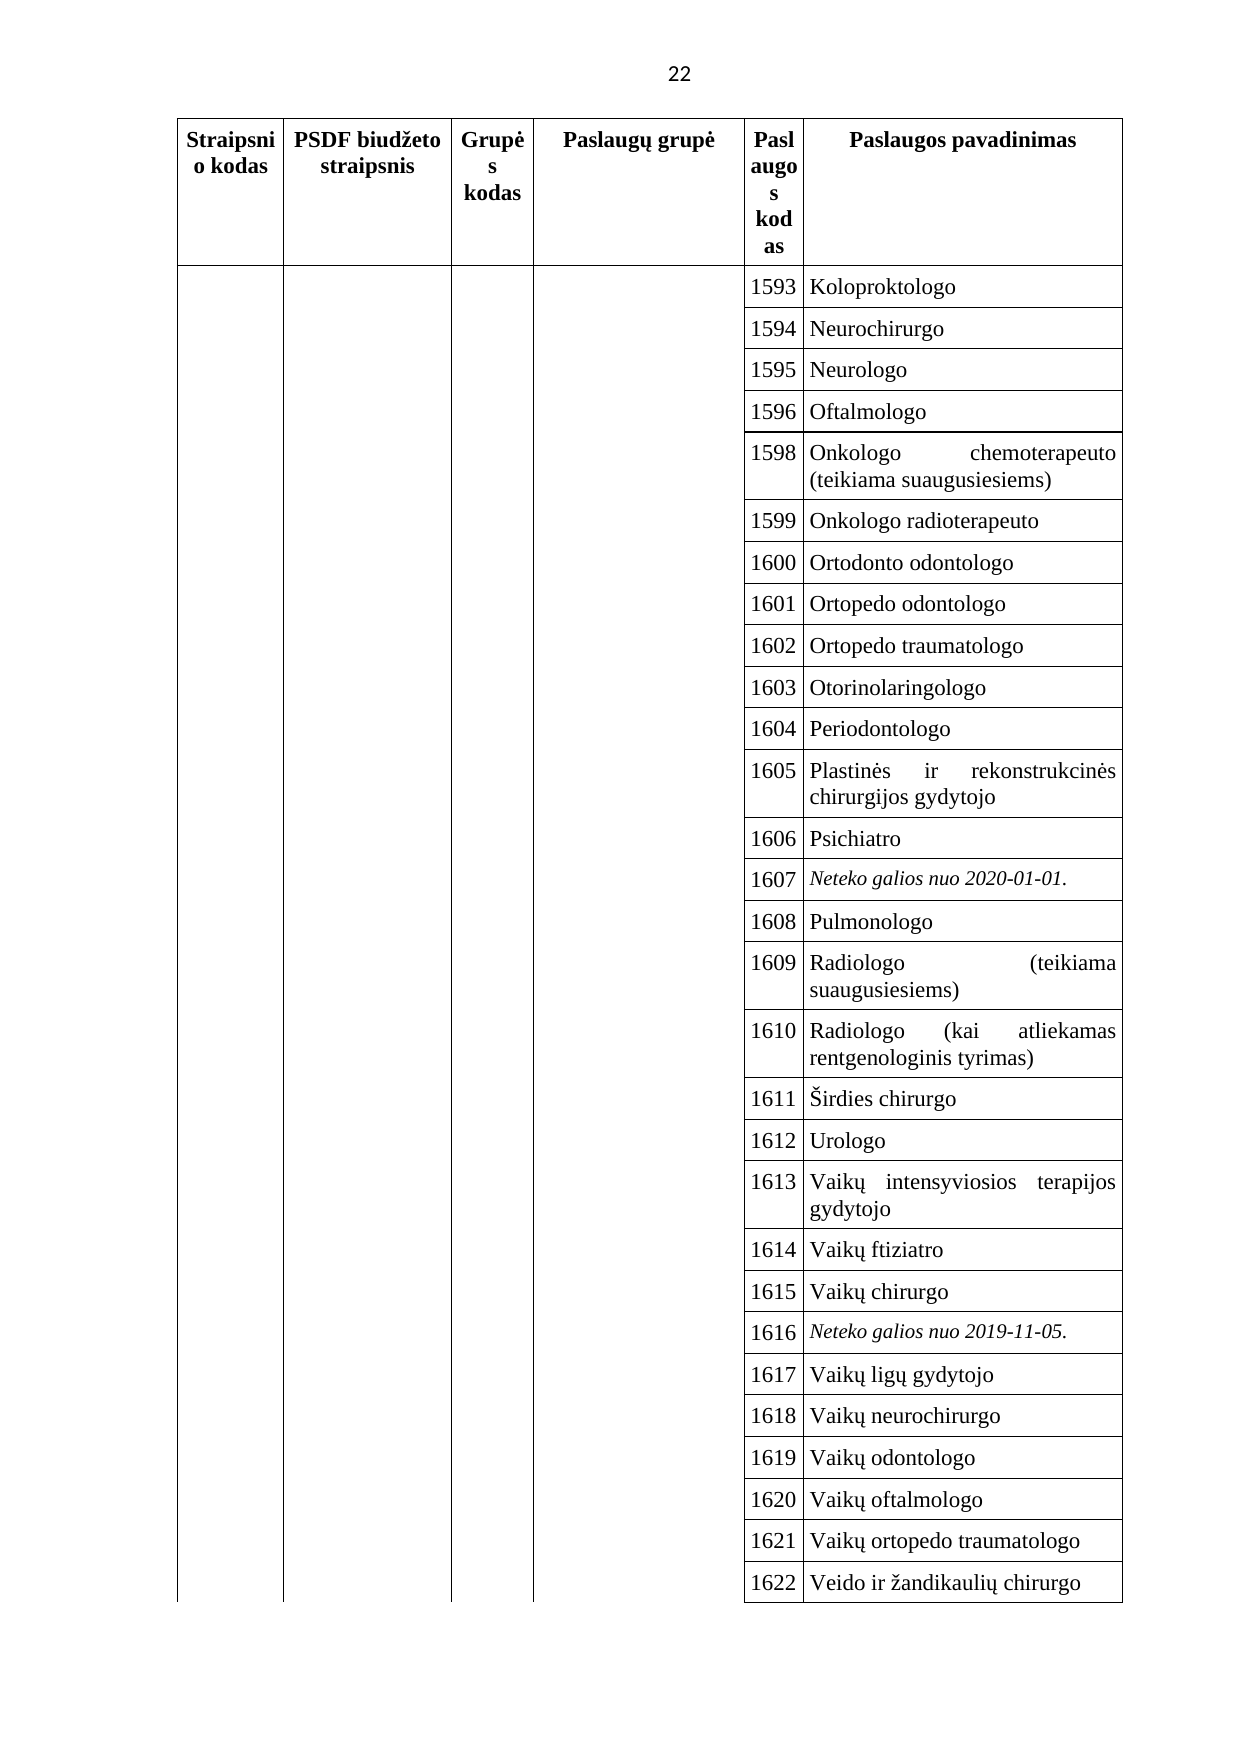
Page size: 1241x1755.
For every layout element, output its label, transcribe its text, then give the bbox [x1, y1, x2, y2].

table_cell [284, 431, 451, 499]
table_cell [178, 817, 283, 858]
table_header Paslaugos pavadinimas [804, 119, 1122, 265]
table_cell [178, 858, 283, 900]
table_header PSDF biudžeto straipsnis [284, 119, 451, 265]
table_header Paslaugos kodas [745, 119, 803, 265]
table_cell [284, 941, 451, 1009]
table_cell [284, 1009, 451, 1077]
table_cell [178, 1009, 283, 1077]
table_cell [178, 431, 283, 499]
table_cell Širdies chirurgo [804, 1078, 1122, 1119]
table_cell [178, 307, 283, 348]
table_cell Vaikų intensyviosios terapijos gydytojo [804, 1161, 1122, 1228]
table_cell 1604 [745, 708, 803, 749]
table_cell [284, 390, 451, 431]
table_cell [452, 1478, 533, 1519]
table_cell 1595 [745, 349, 803, 390]
table_cell Ortopedo odontologo [804, 584, 1122, 624]
table_cell 1615 [745, 1271, 803, 1311]
table_cell [284, 900, 451, 941]
table_cell [284, 858, 451, 900]
table_cell [452, 1119, 533, 1160]
table_cell [452, 1270, 533, 1311]
table_cell Periodontologo [804, 708, 1122, 749]
table_cell [452, 541, 533, 582]
table_cell [534, 1478, 744, 1519]
table_cell [284, 749, 451, 817]
table_cell [284, 266, 451, 307]
table_cell [452, 666, 533, 707]
table_cell [178, 541, 283, 582]
table_cell [178, 1160, 283, 1228]
table_cell 1611 [745, 1078, 803, 1119]
table_cell [534, 266, 744, 307]
table_cell Vaikų ligų gydytojo [804, 1354, 1122, 1394]
table_cell 1622 [745, 1562, 803, 1602]
table_cell [452, 1519, 533, 1561]
table_cell 1607 [745, 859, 803, 900]
table_cell Veido ir žandikaulių chirurgo [804, 1562, 1122, 1602]
table_cell [178, 666, 283, 707]
table_cell Plastinės ir rekonstrukcinės chirurgijos gydytojo [804, 750, 1122, 817]
table_cell [178, 1228, 283, 1270]
table_cell [452, 1394, 533, 1436]
table_cell [452, 348, 533, 390]
table_cell [534, 307, 744, 348]
table_cell [534, 858, 744, 900]
table_cell [284, 583, 451, 624]
table_cell [284, 1160, 451, 1228]
table_header Grupės kodas [452, 119, 533, 265]
table_cell [178, 749, 283, 817]
table_cell [284, 1270, 451, 1311]
table_cell [284, 348, 451, 390]
table_cell [284, 1353, 451, 1394]
table_cell [178, 1119, 283, 1160]
table_cell 1608 [745, 901, 803, 941]
table_cell 1616 [745, 1312, 803, 1353]
table_cell 1598 [745, 433, 803, 499]
table_cell [452, 583, 533, 624]
table_cell [452, 499, 533, 541]
table_cell [452, 749, 533, 817]
table_cell [534, 1519, 744, 1561]
table_cell [452, 707, 533, 749]
table_cell Vaikų odontologo [804, 1437, 1122, 1477]
table_cell 1603 [745, 667, 803, 707]
table_cell [452, 1436, 533, 1477]
table_cell [534, 499, 744, 541]
table_cell [534, 900, 744, 941]
table_cell [284, 1561, 451, 1602]
table_cell Onkologo radioterapeuto [804, 500, 1122, 541]
table_cell 1614 [745, 1229, 803, 1270]
table_cell 1600 [745, 542, 803, 582]
table_cell [284, 1077, 451, 1119]
table_cell [284, 1119, 451, 1160]
table_cell [534, 1077, 744, 1119]
table_cell [534, 749, 744, 817]
table_cell [178, 707, 283, 749]
table_cell 1605 [745, 750, 803, 817]
table_cell [534, 1311, 744, 1353]
table_cell [534, 1119, 744, 1160]
table_cell [452, 1077, 533, 1119]
table_cell 1601 [745, 584, 803, 624]
table_cell [284, 1394, 451, 1436]
table_cell Radiologo (teikiama suaugusiesiems) [804, 942, 1122, 1009]
table_cell [534, 624, 744, 666]
table_cell [534, 348, 744, 390]
table_cell [178, 1561, 283, 1602]
table_cell [452, 1009, 533, 1077]
table_cell 1617 [745, 1354, 803, 1394]
table_cell [284, 707, 451, 749]
table_cell Radiologo (kai atliekamas rentgenologinis tyrimas) [804, 1010, 1122, 1077]
table_cell 1599 [745, 500, 803, 541]
table_cell [534, 817, 744, 858]
table_cell [178, 900, 283, 941]
table_cell [534, 431, 744, 499]
table_cell Neteko galios nuo 2020-01-01. [804, 859, 1122, 900]
table_cell 1606 [745, 818, 803, 858]
table_cell [178, 624, 283, 666]
table_cell [534, 390, 744, 431]
table_cell 1618 [745, 1395, 803, 1436]
table_cell [452, 390, 533, 431]
table_cell [534, 941, 744, 1009]
table_cell [534, 583, 744, 624]
table_cell [534, 1228, 744, 1270]
table_cell [534, 1160, 744, 1228]
table_cell [534, 1009, 744, 1077]
table_cell [452, 817, 533, 858]
table_cell [284, 1436, 451, 1477]
table_cell Vaikų ftiziatro [804, 1229, 1122, 1270]
table_cell 1610 [745, 1010, 803, 1077]
table_cell [452, 1353, 533, 1394]
table_cell [284, 817, 451, 858]
table_cell 1594 [745, 308, 803, 348]
table_cell [178, 1270, 283, 1311]
table_cell 1609 [745, 942, 803, 1009]
table_cell [178, 499, 283, 541]
table_cell [284, 499, 451, 541]
table_cell [534, 1270, 744, 1311]
table_cell 1620 [745, 1479, 803, 1519]
table_cell 1593 [745, 266, 803, 307]
table_cell [534, 1353, 744, 1394]
table_cell Vaikų oftalmologo [804, 1479, 1122, 1519]
table_cell [178, 1077, 283, 1119]
table_header Straipsnio kodas [178, 119, 283, 265]
table_cell [452, 1561, 533, 1602]
table_cell Pulmonologo [804, 901, 1122, 941]
table_cell [534, 707, 744, 749]
table_cell 1619 [745, 1437, 803, 1477]
table_cell Otorinolaringologo [804, 667, 1122, 707]
table_cell [452, 1311, 533, 1353]
table_cell [452, 1228, 533, 1270]
table_cell [178, 1478, 283, 1519]
table_cell [452, 900, 533, 941]
table_cell 1613 [745, 1161, 803, 1228]
table_cell 1612 [745, 1120, 803, 1160]
table_cell Neteko galios nuo 2019-11-05. [804, 1312, 1122, 1353]
table_cell [452, 624, 533, 666]
table_cell [284, 541, 451, 582]
table_cell Ortodonto odontologo [804, 542, 1122, 582]
table_cell [534, 541, 744, 582]
table_cell [534, 1394, 744, 1436]
table_cell [284, 1478, 451, 1519]
table_cell Psichiatro [804, 818, 1122, 858]
table_cell [178, 1519, 283, 1561]
table_cell Onkologo chemoterapeuto (teikiama suaugusiesiems) [804, 433, 1122, 499]
table_cell [534, 1561, 744, 1602]
table_cell Neurologo [804, 349, 1122, 390]
table_cell 1621 [745, 1520, 803, 1561]
table_cell [284, 1311, 451, 1353]
table_cell [534, 1436, 744, 1477]
table_cell [178, 1353, 283, 1394]
table_cell Vaikų neurochirurgo [804, 1395, 1122, 1436]
table_cell [452, 858, 533, 900]
table_cell Vaikų chirurgo [804, 1271, 1122, 1311]
table_cell [284, 624, 451, 666]
table_cell [178, 583, 283, 624]
table_cell [284, 1228, 451, 1270]
table_cell [284, 666, 451, 707]
table_cell Oftalmologo [804, 391, 1122, 431]
table_cell [178, 941, 283, 1009]
table_cell Urologo [804, 1120, 1122, 1160]
table_cell [534, 666, 744, 707]
table_cell [452, 266, 533, 307]
table_cell [178, 266, 283, 307]
table_cell [452, 307, 533, 348]
table_cell 1602 [745, 625, 803, 666]
table_cell [178, 390, 283, 431]
table_cell 1596 [745, 391, 803, 431]
table_cell [452, 431, 533, 499]
table_cell [452, 941, 533, 1009]
table_cell Ortopedo traumatologo [804, 625, 1122, 666]
table_cell [178, 1394, 283, 1436]
table_cell [178, 1436, 283, 1477]
table_header Paslaugų grupė [534, 119, 744, 265]
table_cell [284, 307, 451, 348]
table_cell [284, 1519, 451, 1561]
table_cell [178, 348, 283, 390]
table_cell Koloproktologo [804, 266, 1122, 307]
table_cell [178, 1311, 283, 1353]
table_cell [452, 1160, 533, 1228]
table_cell Vaikų ortopedo traumatologo [804, 1520, 1122, 1561]
table_cell Neurochirurgo [804, 308, 1122, 348]
